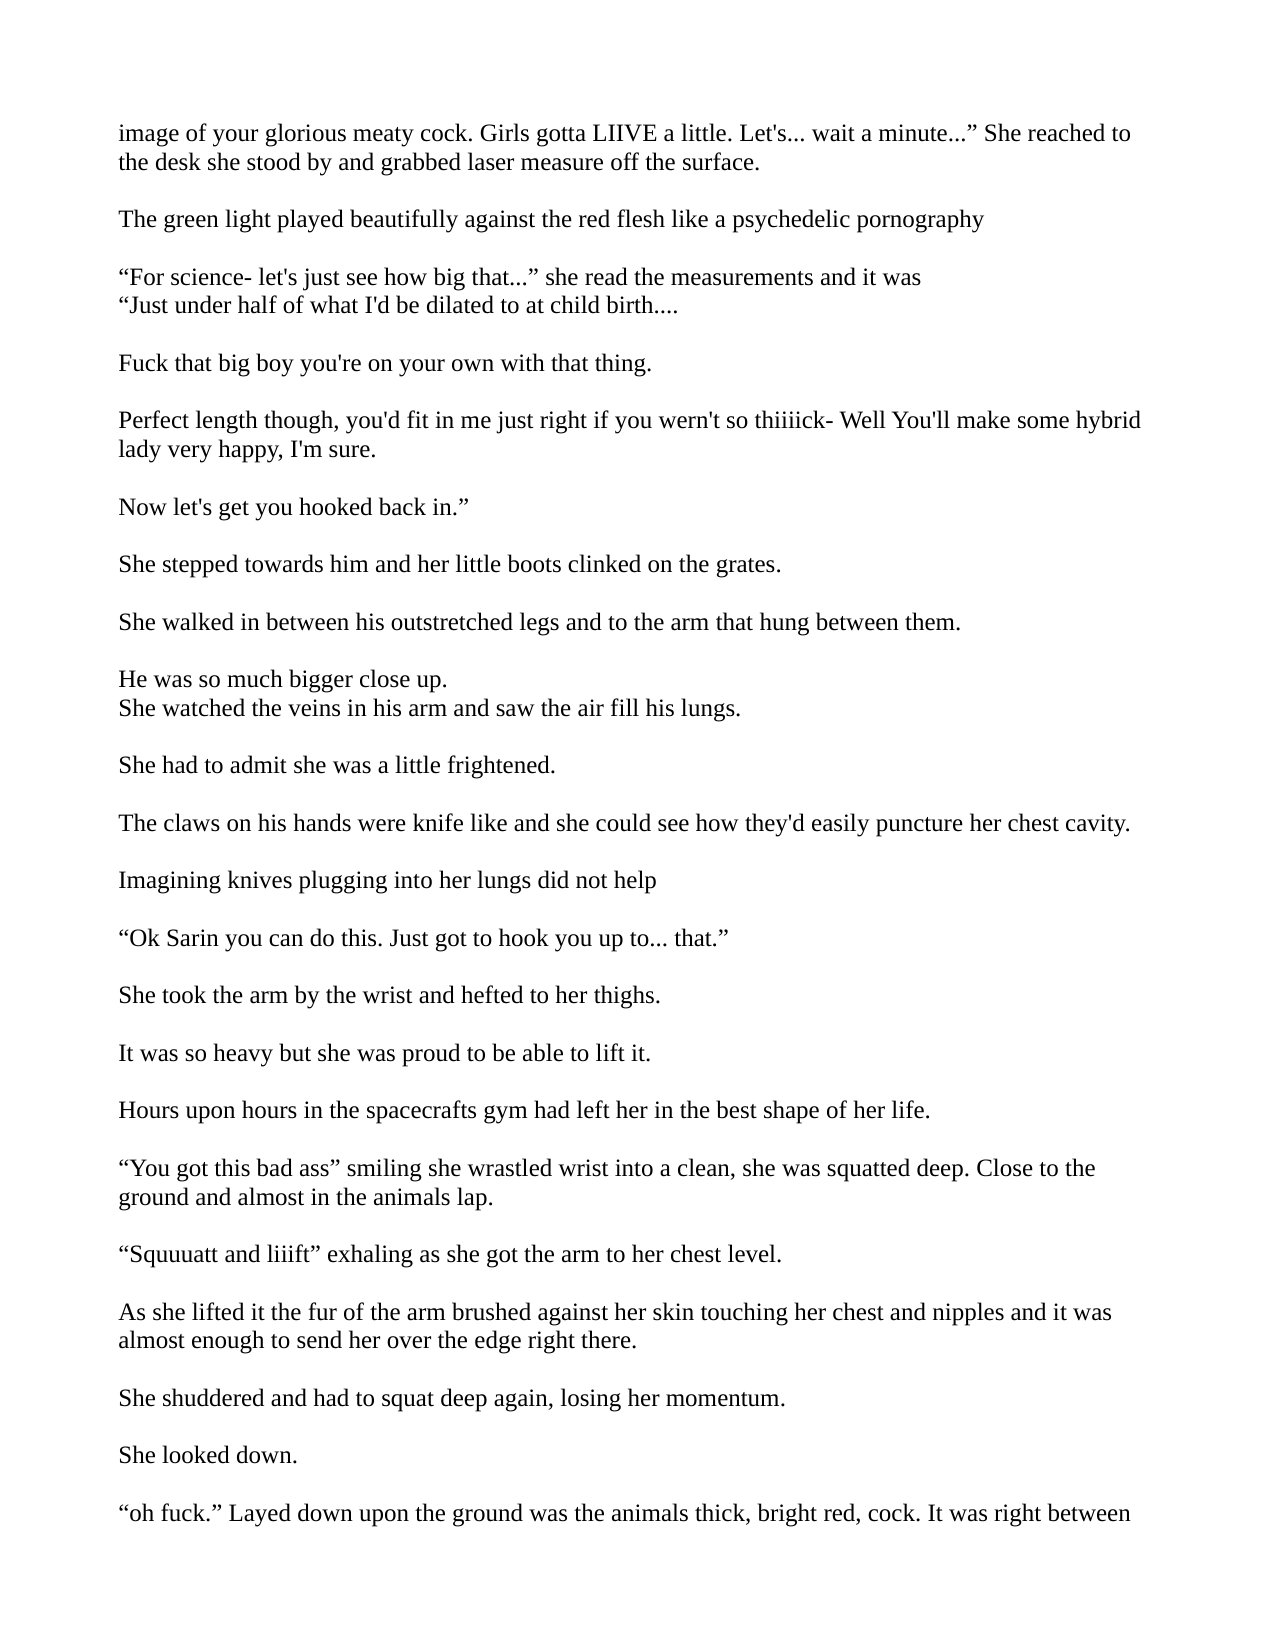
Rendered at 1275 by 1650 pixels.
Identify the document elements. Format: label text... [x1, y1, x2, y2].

text Perfect length though, you'd fit in me just right if you wern't so thiiiick- Well You'll make some hybrid lady very happy, I'm sure. [118, 406, 1157, 463]
text As she lifted it the fur of the arm brushed against her skin touching her chest and nipples and it was almost enough to send her over the edge right there. [118, 1297, 1157, 1354]
text Now let's get you hooked back in.” She stepped towards him and her little boots clinked on the grates. [118, 492, 1157, 578]
text “oh fuck.” Layed down upon the ground was the animals thick, bright red, cock. It was right between [118, 1498, 1157, 1527]
text She had to admit she was a little frightened. [118, 751, 1157, 779]
text She took the arm by the wrist and hefted to her thighs. [118, 981, 1157, 1009]
text She walked in between his outstretched legs and to the arm that hung between them. [118, 607, 1157, 636]
text “Squuuatt and liiift” exhaling as she got the arm to her chest level. [118, 1239, 1157, 1268]
text He was so much bigger close up. [118, 664, 1157, 693]
text She looked down. [118, 1441, 1157, 1469]
text She watched the veins in his arm and saw the air fill his lungs. [118, 693, 1157, 722]
text The claws on his hands were knife like and she could see how they'd easily puncture her chest cavity. [118, 808, 1157, 837]
text Hours upon hours in the spacecrafts gym had left her in the best shape of her life. [118, 1096, 1157, 1124]
text She shuddered and had to squat deep again, losing her momentum. [118, 1383, 1157, 1412]
text It was so heavy but she was proud to be able to lift it. [118, 1038, 1157, 1067]
text “For science- let's just see how big that...” she read the measurements and it was [118, 262, 1157, 291]
text “You got this bad ass” smiling she wrastled wrist into a clean, she was squatted deep. Close to the ground and almost in the animals lap. [118, 1153, 1157, 1211]
text Fuck that big boy you're on your own with that thing. [118, 348, 1157, 377]
text “Ok Sarin you can do this. Just got to hook you up to... that.” [118, 923, 1157, 952]
text “Just under half of what I'd be dilated to at child birth.... [118, 291, 1157, 319]
text Imagining knives plugging into her lungs did not help [118, 866, 1157, 894]
text image of your glorious meaty cock. Girls gotta LIIVE a little. Let's... wait a minute...” She reached to the desk she stood by and grabbed laser measure off the surface. [118, 118, 1157, 176]
text The green light played beautifully against the red flesh like a psychedelic pornography [118, 204, 1157, 233]
